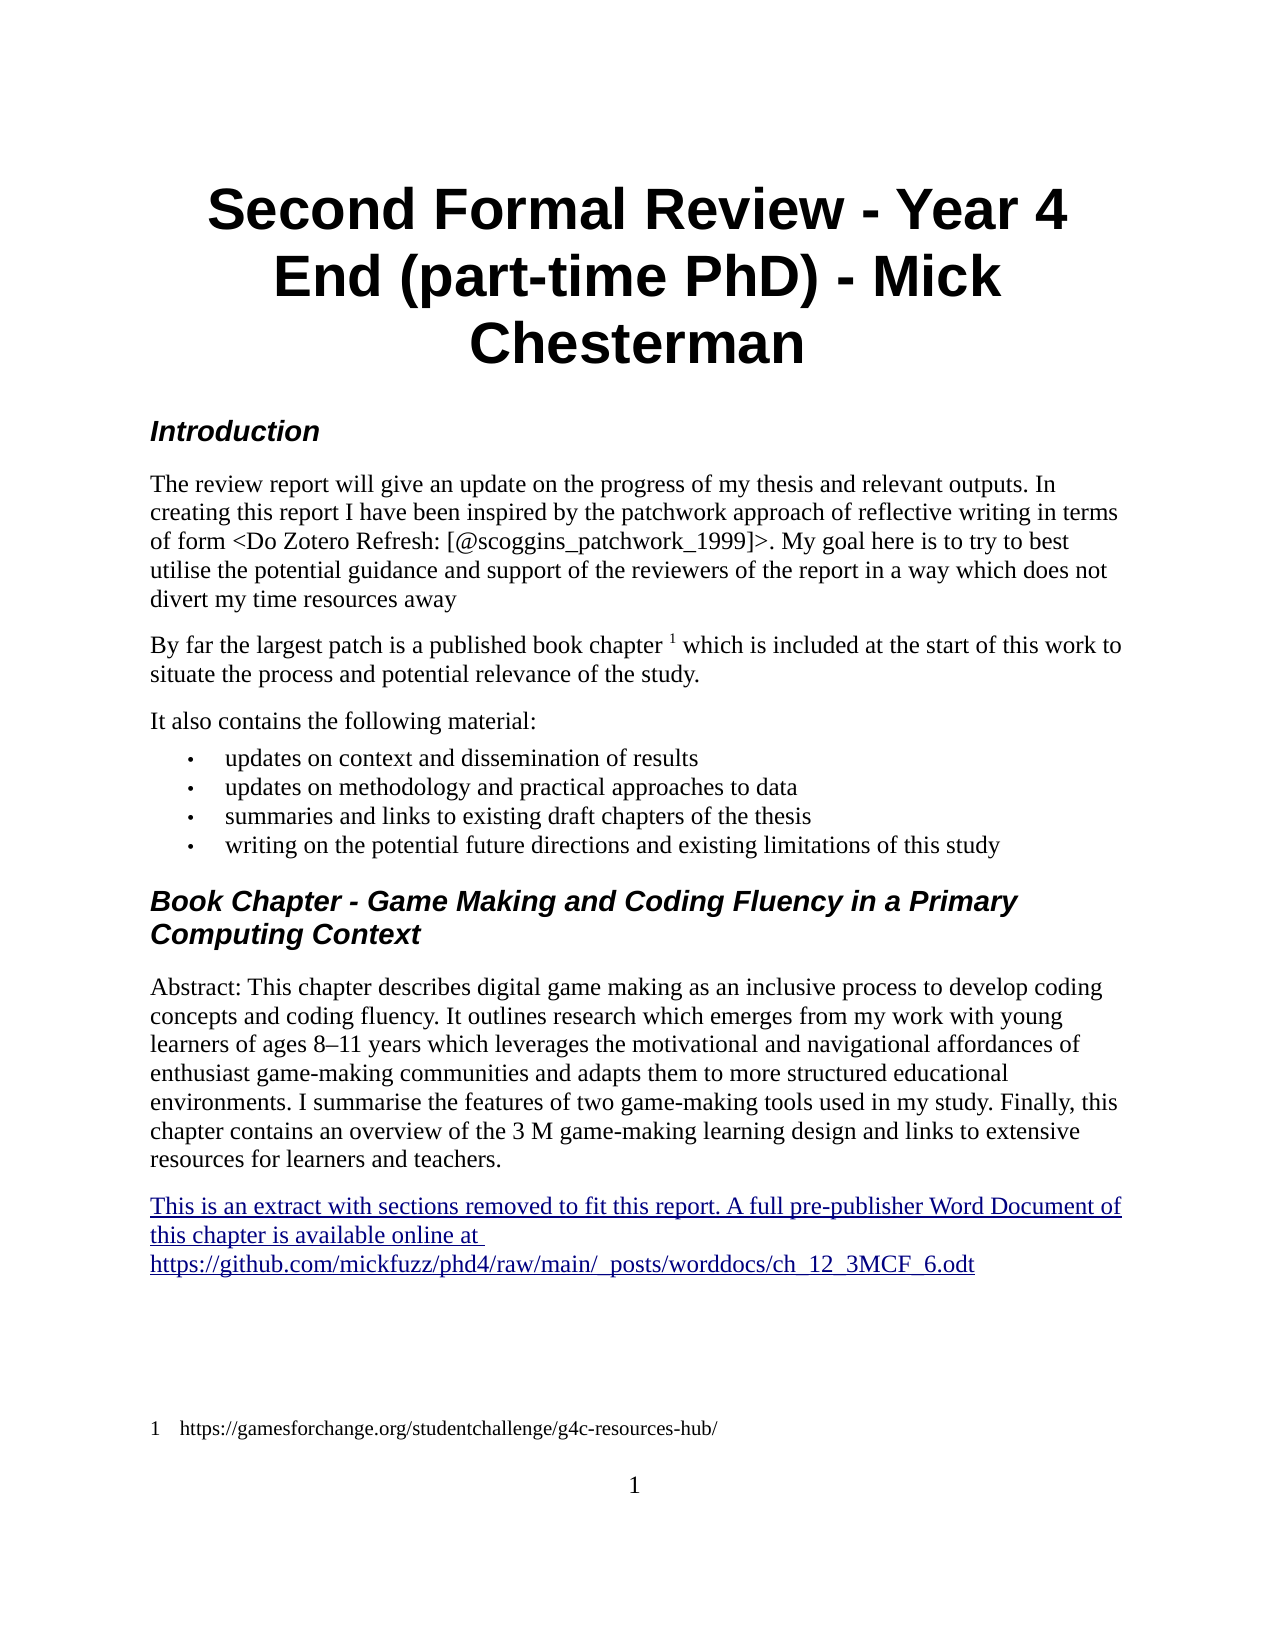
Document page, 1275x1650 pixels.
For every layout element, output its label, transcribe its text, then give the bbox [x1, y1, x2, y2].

list summaries and links to existing draft chapters of the thesis [187, 801, 1125, 830]
text https://gamesforchange.org/studentchallenge/g4c-resources-hub/ [150, 1416, 1125, 1440]
subtitle Book Chapter - Game Making and Coding Fluency in a Primary Computing Context [150, 883, 1125, 951]
list updates on context and dissemination of results [187, 743, 1125, 772]
text This is an extract with sections removed to fit this report. A full pre-publisher Word Document of this chapter is available online at https://github.com/mickfuzz/phd4/raw/main/_posts/worddocs/ch_12_3MCF_6.odt [150, 1191, 1125, 1277]
subtitle Introduction [150, 414, 1125, 447]
text The review report will give an update on the progress of my thesis and relevant outputs. In creating this report I have been inspired by the patchwork approach of reflective writing in terms of form <Do Zotero Refresh: [@scoggins_patchwork_1999]>. My goal here is to try to best utilise the potential guidance and support of the reviewers of the report in a way which does not divert my time resources away [150, 469, 1125, 612]
text By far the largest patch is a published book chapter which is included at the start of this work to situate the process and potential relevance of the study. [150, 630, 1125, 688]
text It also contains the following material: [150, 706, 1125, 734]
text Abstract: This chapter describes digital game making as an inclusive process to develop coding concepts and coding fluency. It outlines research which emerges from my work with young learners of ages 8–11 years which leverages the motivational and navigational affordances of enthusiast game-making communities and adapts them to more structured educational environments. I summarise the features of two game-making tools used in my study. Finally, this chapter contains an overview of the 3 M game-making learning design and links to extensive resources for learners and teachers. [150, 972, 1125, 1173]
list updates on methodology and practical approaches to data [187, 772, 1125, 801]
title Second Formal Review - Year 4 End (part-time PhD) - Mick Chesterman [150, 175, 1125, 376]
list writing on the potential future directions and existing limitations of this study [187, 830, 1125, 858]
